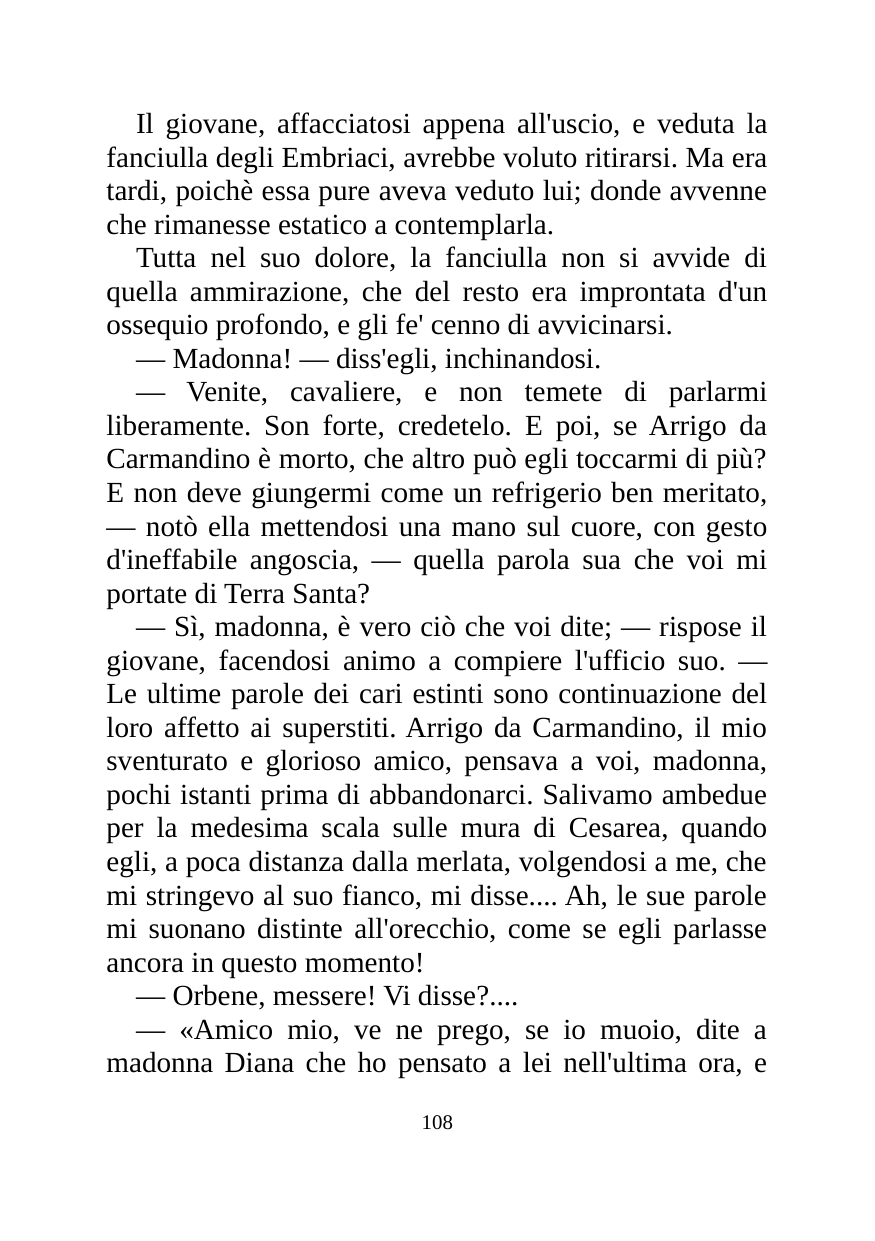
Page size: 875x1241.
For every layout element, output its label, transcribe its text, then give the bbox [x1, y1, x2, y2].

text — Venite, cavaliere, e non temete di parlarmi liberamente. Son forte, credetelo. E poi, se Arrigo da Carmandino è morto, che altro può egli toccarmi di più? E non deve giungermi come un refrigerio ben meritato, — notò ella mettendosi una mano sul cuore, con gesto d'ineffabile angoscia, — quella parola sua che voi mi portate di Terra Santa? [106, 374, 768, 609]
text — «Amico mio, ve ne prego, se io muoio, dite a madonna Diana che ho pensato a lei nell'ultima ora, e [106, 1012, 768, 1079]
text Il giovane, affacciatosi appena all'uscio, e veduta la fanciulla degli Embriaci, avrebbe voluto ritirarsi. Ma era tardi, poichè essa pure aveva veduto lui; donde avvenne che rimanesse estatico a contemplarla. [106, 106, 768, 240]
text — Sì, madonna, è vero ciò che voi dite; — rispose il giovane, facendosi animo a compiere l'ufficio suo. — Le ultime parole dei cari estinti sono continuazione del loro affetto ai superstiti. Arrigo da Carmandino, il mio sventurato e glorioso amico, pensava a voi, madonna, pochi istanti prima di abbandonarci. Salivamo ambedue per la medesima scala sulle mura di Cesarea, quando egli, a poca distanza dalla merlata, volgendosi a me, che mi stringevo al suo fianco, mi disse.... Ah, le sue parole mi suonano distinte all'orecchio, come se egli parlasse ancora in questo momento! [106, 609, 768, 978]
text — Orbene, messere! Vi disse?.... [106, 978, 768, 1012]
text — Madonna! — diss'egli, inchinandosi. [106, 341, 768, 374]
text Tutta nel suo dolore, la fanciulla non si avvide di quella ammirazione, che del resto era improntata d'un ossequio profondo, e gli fe' cenno di avvicinarsi. [106, 240, 768, 341]
